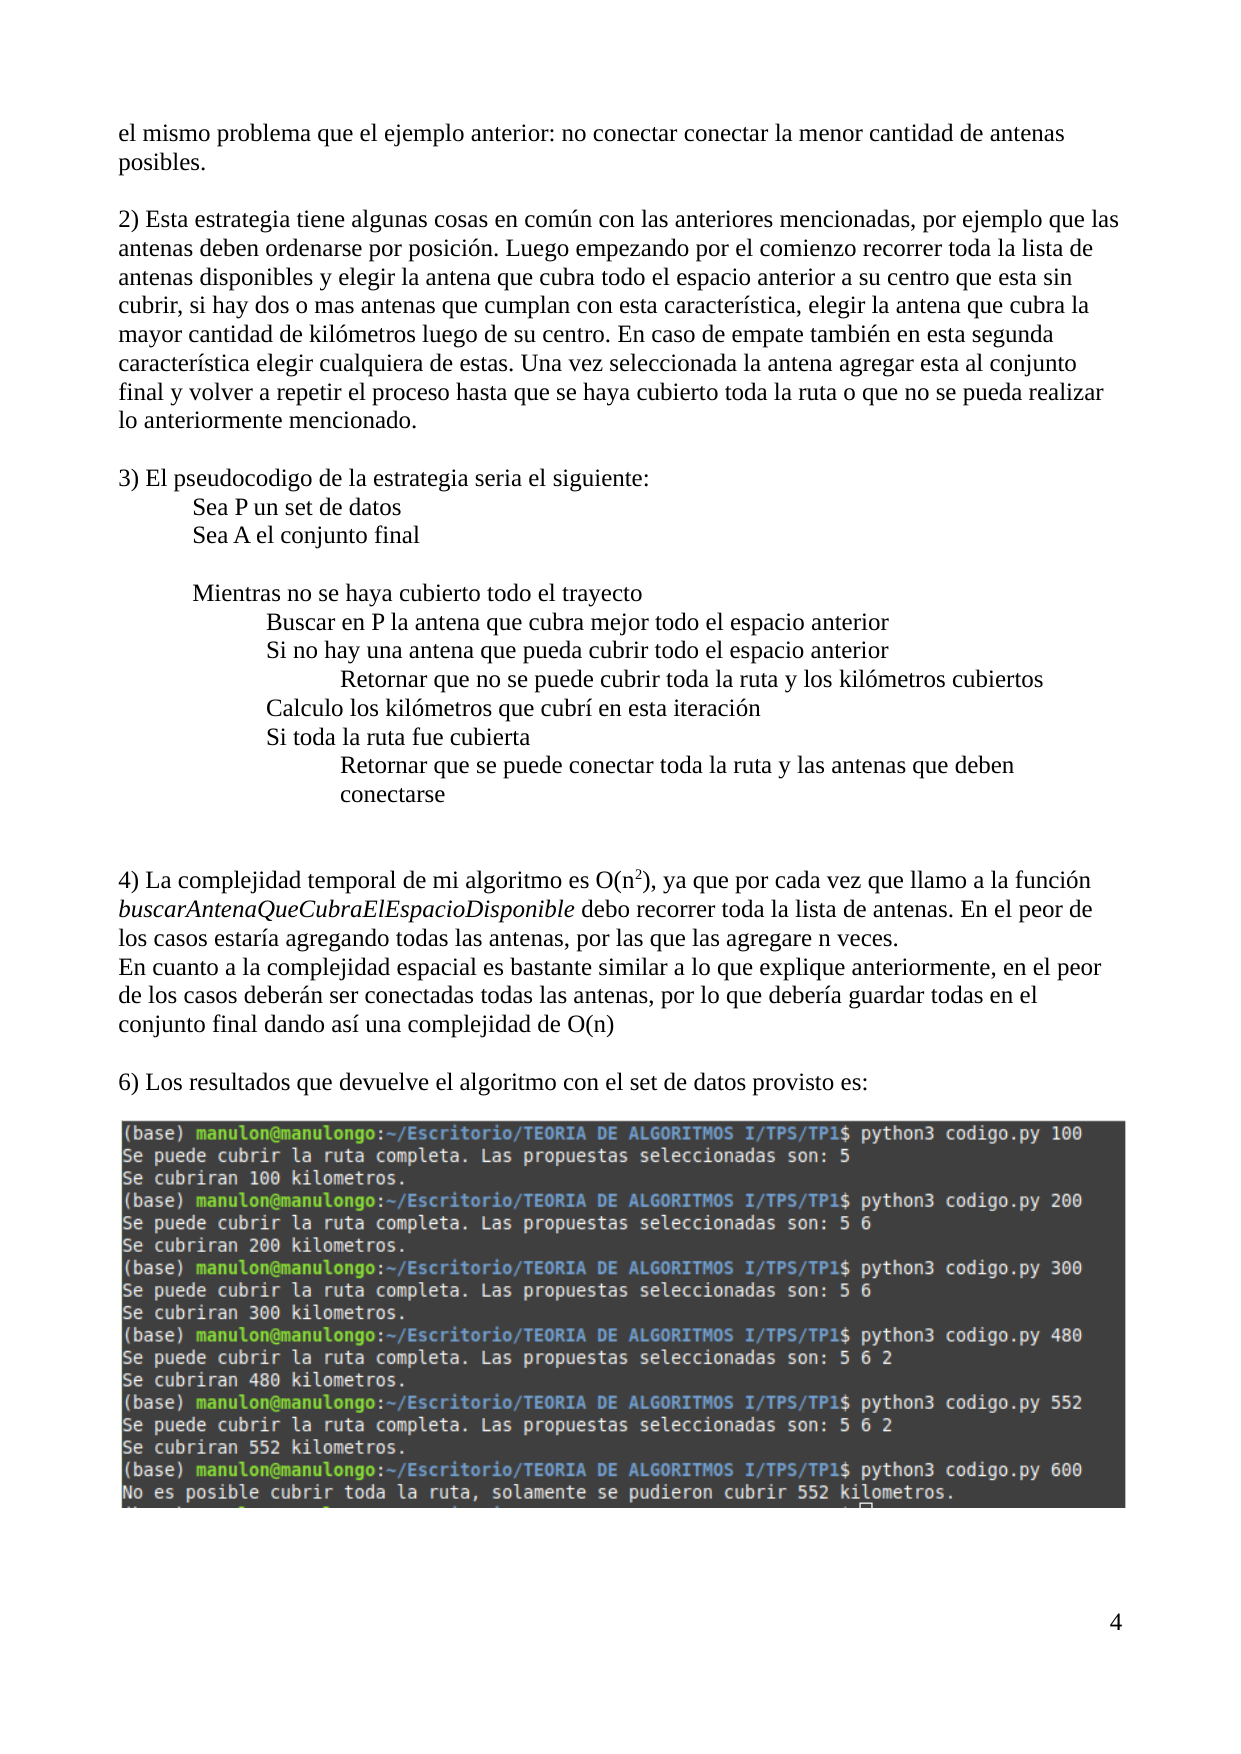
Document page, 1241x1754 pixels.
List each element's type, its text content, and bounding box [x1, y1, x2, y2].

text 6) Los resultados que devuelve el algoritmo con el set de datos provisto es: [118, 1067, 1122, 1096]
text Buscar en P la antena que cubra mejor todo el espacio anterior [118, 607, 1122, 636]
text Calculo los kilómetros que cubrí en esta iteración [118, 693, 1122, 722]
text 3) El pseudocodigo de la estrategia seria el siguiente: [118, 463, 1122, 492]
text 2) Esta estrategia tiene algunas cosas en común con las anteriores mencionadas, por ejemplo que las antenas deben ordenarse por posición. Luego empezando por el comienzo recorrer toda la lista de antenas disponibles y elegir la antena que cubra todo el espacio anterior a su centro que esta sin cubrir, si hay dos o mas antenas que cumplan con esta característica, elegir la antena que cubra la mayor cantidad de kilómetros luego de su centro. En caso de empate también en esta segunda característica elegir cualquiera de estas. Una vez seleccionada la antena agregar esta al conjunto final y volver a repetir el proceso hasta que se haya cubierto toda la ruta o que no se pueda realizar lo anteriormente mencionado. [118, 204, 1122, 434]
picture [121, 1120, 1126, 1508]
text Si no hay una antena que pueda cubrir todo el espacio anterior [118, 636, 1122, 664]
text Retornar que se puede conectar toda la ruta y las antenas que deben conectarse [118, 751, 1122, 808]
text En cuanto a la complejidad espacial es bastante similar a lo que explique anteriormente, en el peor de los casos deberán ser conectadas todas las antenas, por lo que debería guardar todas en el conjunto final dando así una complejidad de O(n) [118, 952, 1122, 1038]
text 4) La complejidad temporal de mi algoritmo es O(n2), ya que por cada vez que llamo a la función buscarAntenaQueCubraElEspacioDisponible debo recorrer toda la lista de antenas. En el peor de los casos estaría agregando todas las antenas, por las que las agregare n veces. [118, 866, 1122, 952]
text el mismo problema que el ejemplo anterior: no conectar conectar la menor cantidad de antenas posibles. [118, 118, 1122, 176]
text Mientras no se haya cubierto todo el trayecto [118, 578, 1122, 607]
text Sea A el conjunto final [118, 521, 1122, 549]
text Sea P un set de datos [118, 492, 1122, 521]
text Retornar que no se puede cubrir toda la ruta y los kilómetros cubiertos [118, 664, 1122, 693]
text Si toda la ruta fue cubierta [118, 722, 1122, 751]
